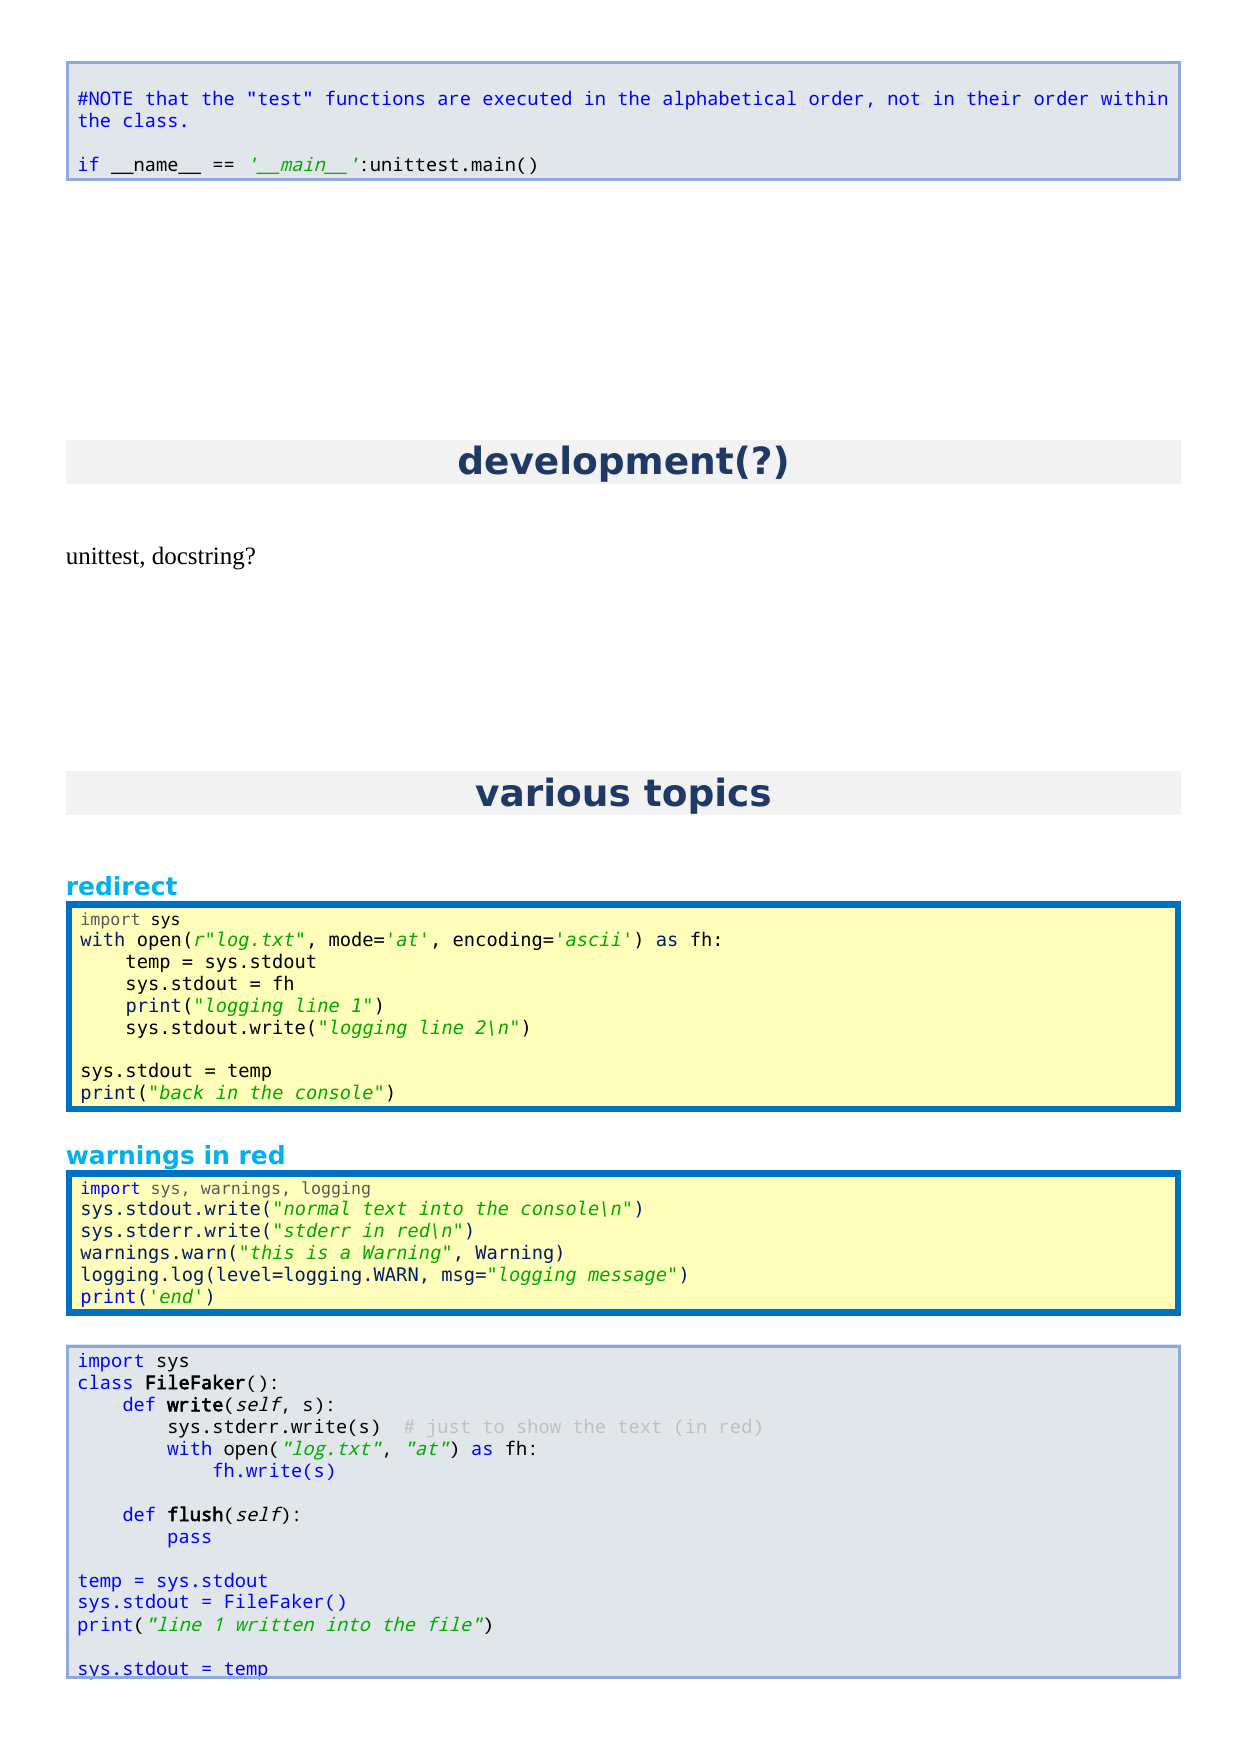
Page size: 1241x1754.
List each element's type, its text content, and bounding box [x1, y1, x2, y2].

text temp = sys.stdout [69, 1564, 1178, 1586]
title redirect [66, 872, 1181, 901]
subtitle development(?) [66, 440, 1181, 484]
text unittest, docstring? [66, 541, 1181, 570]
text sys.stdout = temp [72, 1052, 1175, 1074]
text sys.stdout.write("normal text into the console\n") [72, 1190, 1175, 1212]
text sys.stdout = FileFaker() [69, 1586, 1178, 1608]
text temp = sys.stdout [72, 943, 1175, 964]
text import sys, warnings, logging [72, 1177, 1175, 1190]
text print('end') [72, 1277, 1175, 1309]
text print("logging line 1") [72, 986, 1175, 1008]
text fh.write(s) [69, 1454, 1178, 1476]
text pass [69, 1520, 1178, 1542]
text sys.stdout.write("logging line 2\n") [72, 1008, 1175, 1030]
text sys.stdout = temp [69, 1652, 1178, 1676]
subtitle various topics [66, 771, 1181, 815]
text import sys [69, 1348, 1178, 1367]
text sys.stdout = fh [72, 964, 1175, 986]
text def write(self, s): [69, 1388, 1178, 1411]
text class FileFaker(): [69, 1367, 1178, 1388]
text sys.stderr.write("stderr in red\n") [72, 1212, 1175, 1233]
text with open(r"log.txt", mode='at', encoding='ascii') as fh: [72, 921, 1175, 943]
text if __name__ == '__main__':unittest.main() [69, 149, 1178, 178]
text warnings.warn("this is a Warning", Warning) [72, 1233, 1175, 1255]
title warnings in red [66, 1141, 1181, 1170]
text #NOTE that the "test" functions are executed in the alphabetical order, not in their order within the class. [69, 83, 1178, 127]
text print("line 1 written into the file") [69, 1608, 1178, 1630]
text print("back in the console") [72, 1074, 1175, 1106]
text import sys [72, 908, 1175, 921]
text with open("log.txt", "at") as fh: [69, 1432, 1178, 1454]
text sys.stderr.write(s) # just to show the text (in red) [69, 1411, 1178, 1432]
text logging.log(level=logging.WARN, msg="logging message") [72, 1255, 1175, 1277]
text def flush(self): [69, 1498, 1178, 1520]
